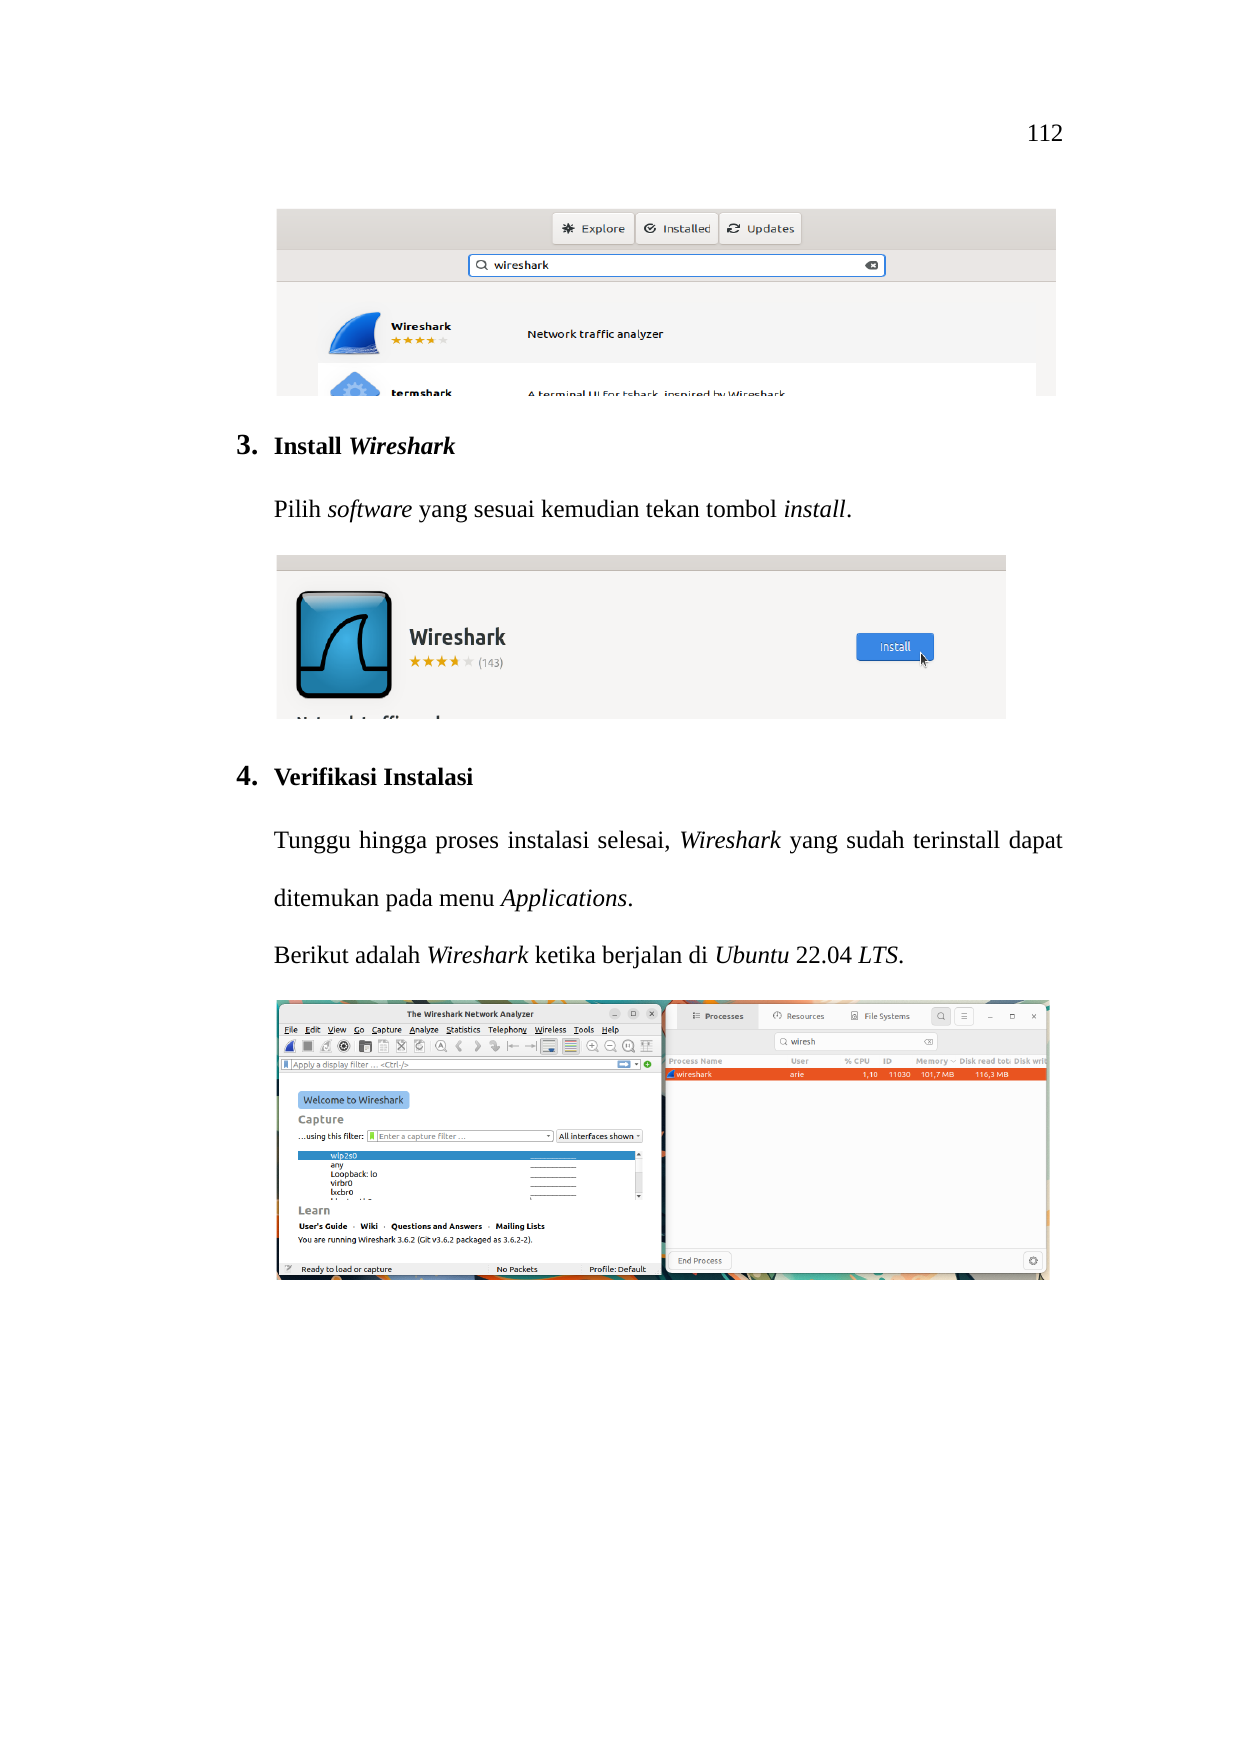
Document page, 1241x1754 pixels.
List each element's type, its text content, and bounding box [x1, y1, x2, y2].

list Pilih software yang sesuai kemudian tekan tombol install. [236, 494, 1063, 523]
picture [276, 555, 1006, 569]
list Install Wireshark [236, 427, 1063, 461]
list Berikut adalah Wireshark ketika berjalan di Ubuntu 22.04 LTS. [236, 940, 1063, 969]
picture [276, 1000, 1050, 1280]
list Verifikasi Instalasi [236, 758, 1063, 792]
list Tunggu hingga proses instalasi selesai, Wireshark yang sudah terinstall dapat ditemukan pada menu Applications. [236, 825, 1063, 911]
